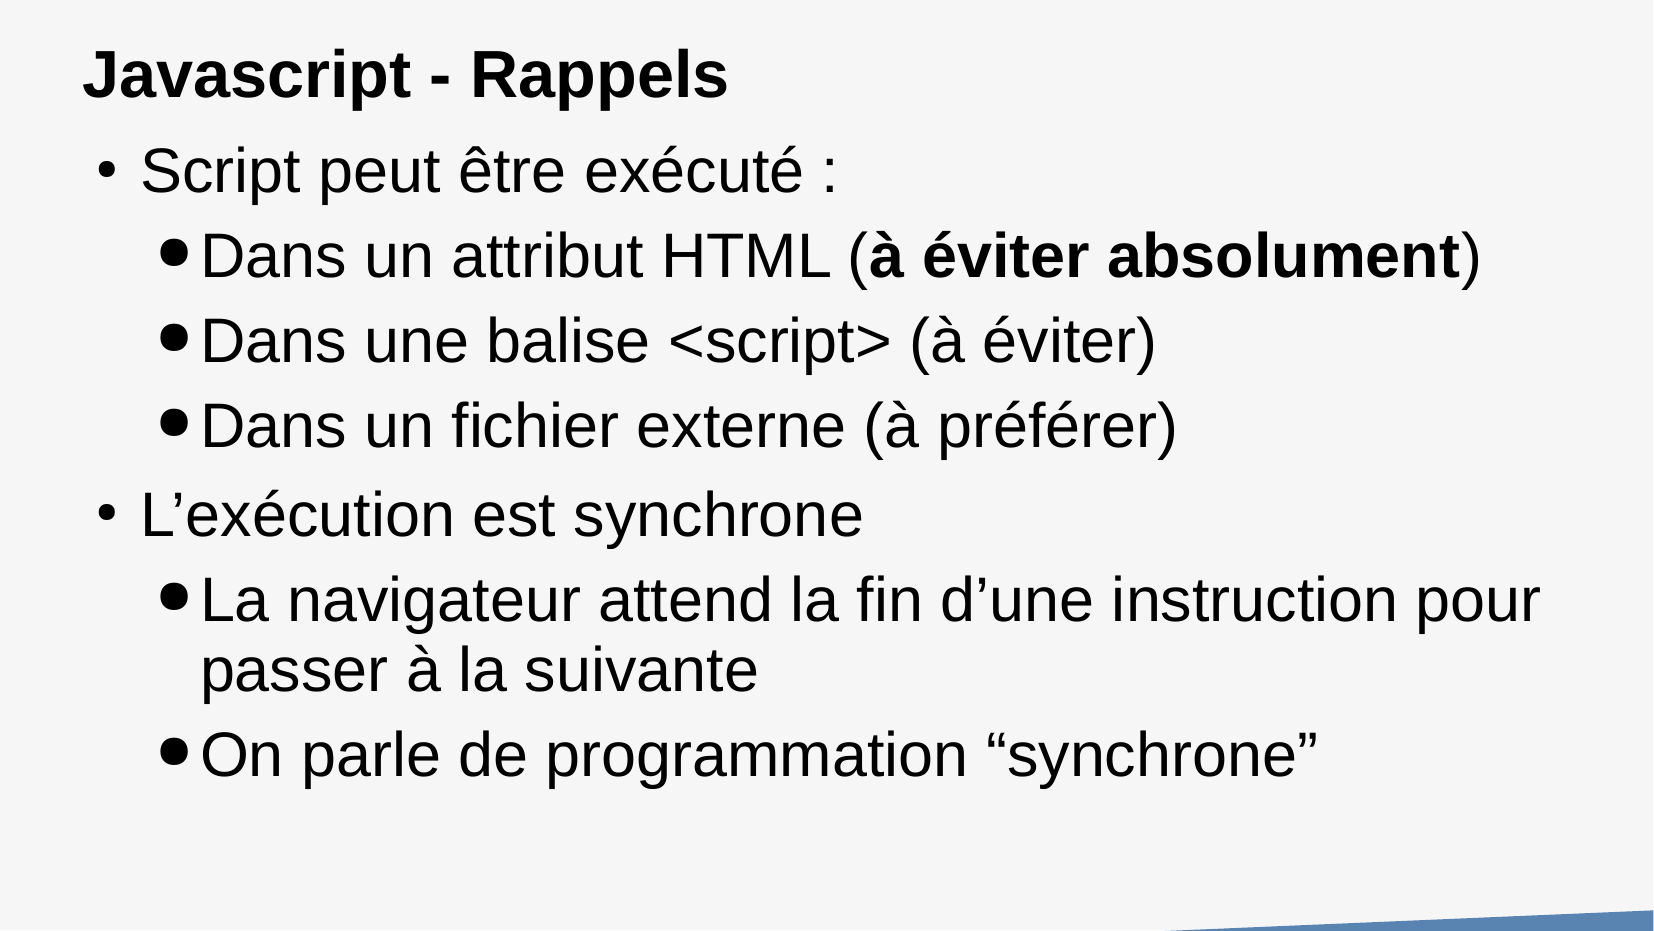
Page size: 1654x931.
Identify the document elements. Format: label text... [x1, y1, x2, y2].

list Script peut être exécuté : Dans un attribut HTML (à éviter absolument) Dans une balise <script> (à éviter) Dans un fichier externe (à préférer) L’exécution est synchrone La navigateur attend la fin d’une instruction pour passer à la suivante On parle de programmation “synchrone” [80, 135, 1620, 798]
title Javascript - Rappels [82, 37, 1571, 114]
text_box [1164, 910, 1654, 931]
